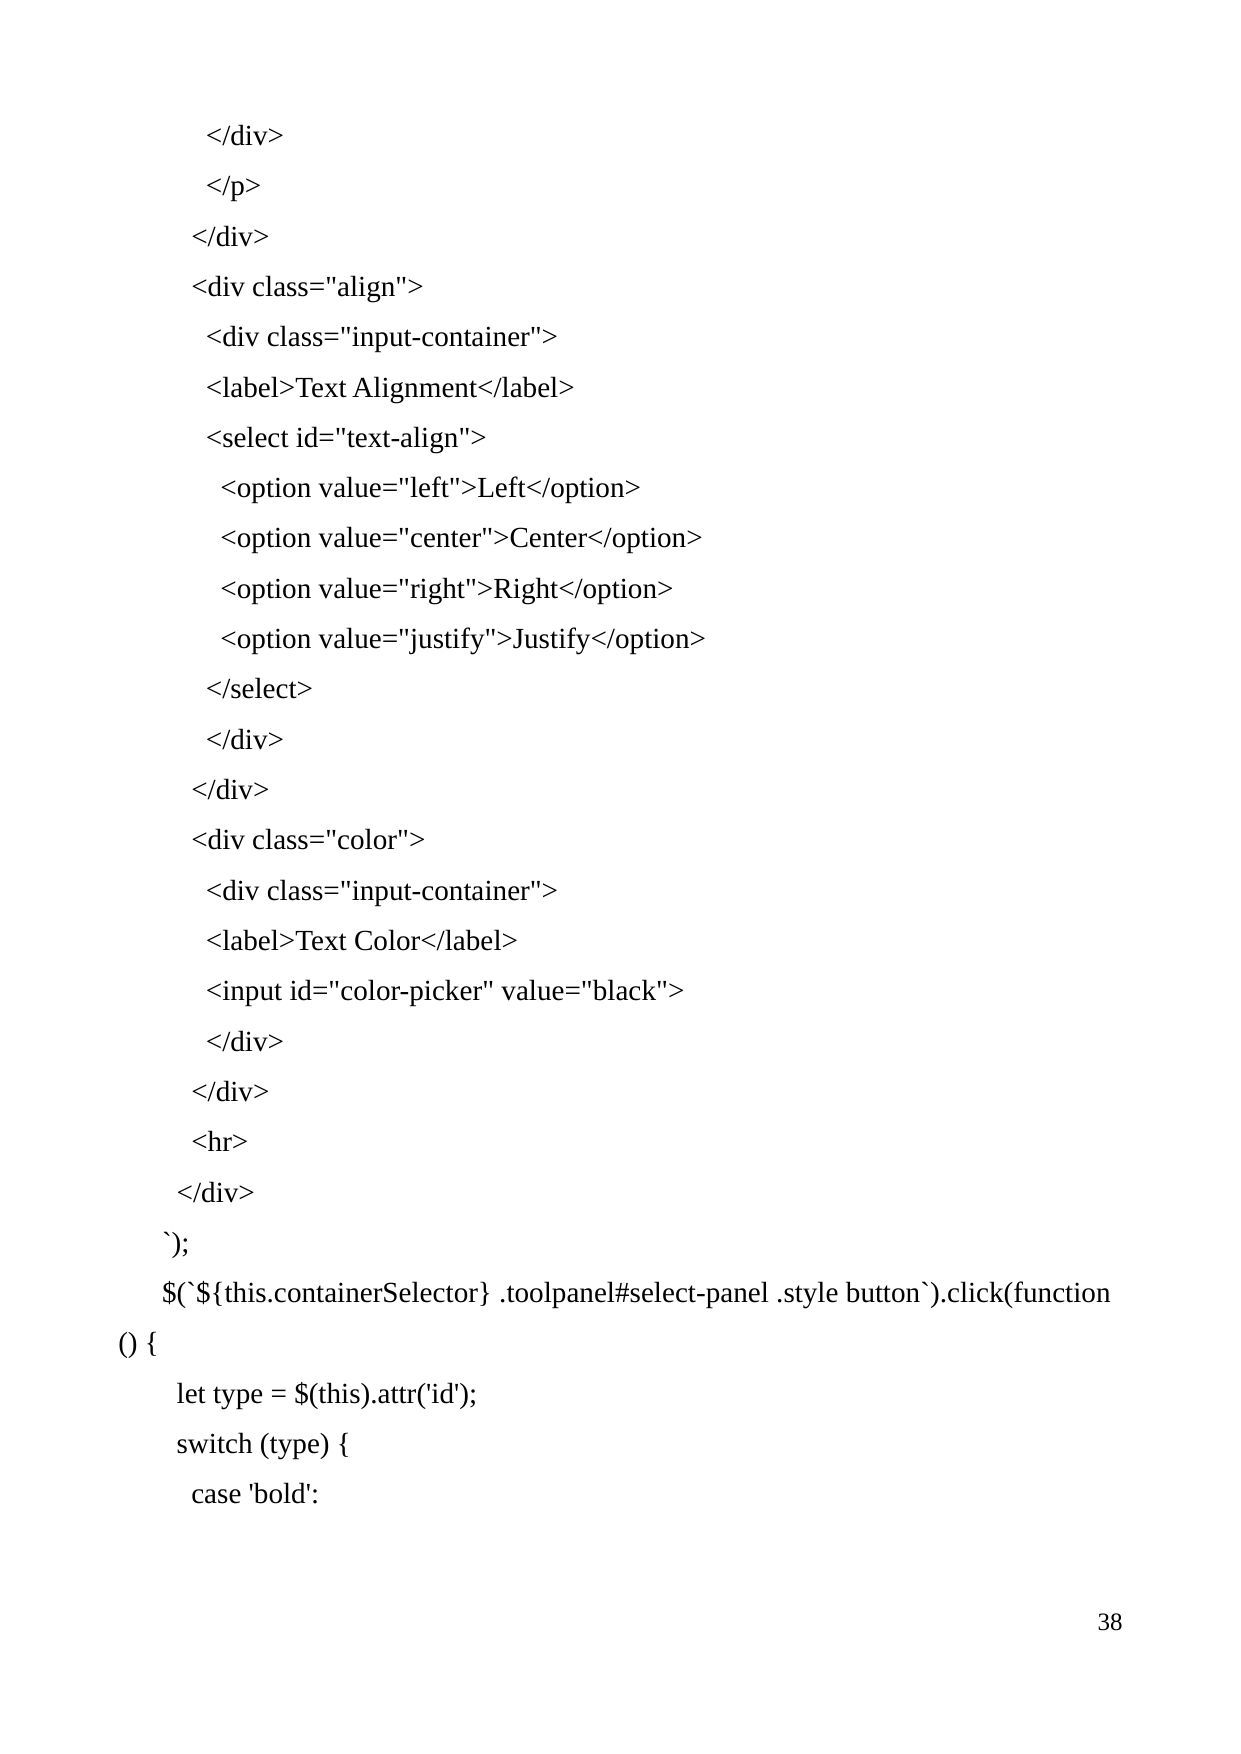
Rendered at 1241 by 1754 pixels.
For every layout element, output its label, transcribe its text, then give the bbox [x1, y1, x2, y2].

text <label>Text Color</label> [118, 923, 1122, 957]
text </p> [118, 168, 1122, 202]
text <div class="color"> [118, 822, 1122, 856]
text switch (type) { [118, 1426, 1122, 1460]
text case 'bold': [118, 1477, 1122, 1510]
text <div class="input-container"> [118, 319, 1122, 353]
text </select> [118, 672, 1122, 705]
text </div> [118, 722, 1122, 755]
text </div> [118, 772, 1122, 806]
text <div class="align"> [118, 269, 1122, 303]
text </div> [118, 1024, 1122, 1057]
text $(`${this.containerSelector} .toolpanel#select-panel .style button`).click(function () { [118, 1275, 1122, 1359]
text let type = $(this).attr('id'); [118, 1376, 1122, 1409]
text <option value="right">Right</option> [118, 571, 1122, 604]
text </div> [118, 1074, 1122, 1108]
text <option value="left">Left</option> [118, 470, 1122, 504]
text `); [118, 1225, 1122, 1258]
text <hr> [118, 1124, 1122, 1158]
text <label>Text Alignment</label> [118, 370, 1122, 403]
text <option value="justify">Justify</option> [118, 621, 1122, 655]
text <select id="text-align"> [118, 420, 1122, 453]
text </div> [118, 118, 1122, 152]
text <option value="center">Center</option> [118, 521, 1122, 554]
text </div> [118, 219, 1122, 252]
text <input id="color-picker" value="black"> [118, 973, 1122, 1007]
text </div> [118, 1175, 1122, 1208]
text <div class="input-container"> [118, 873, 1122, 906]
